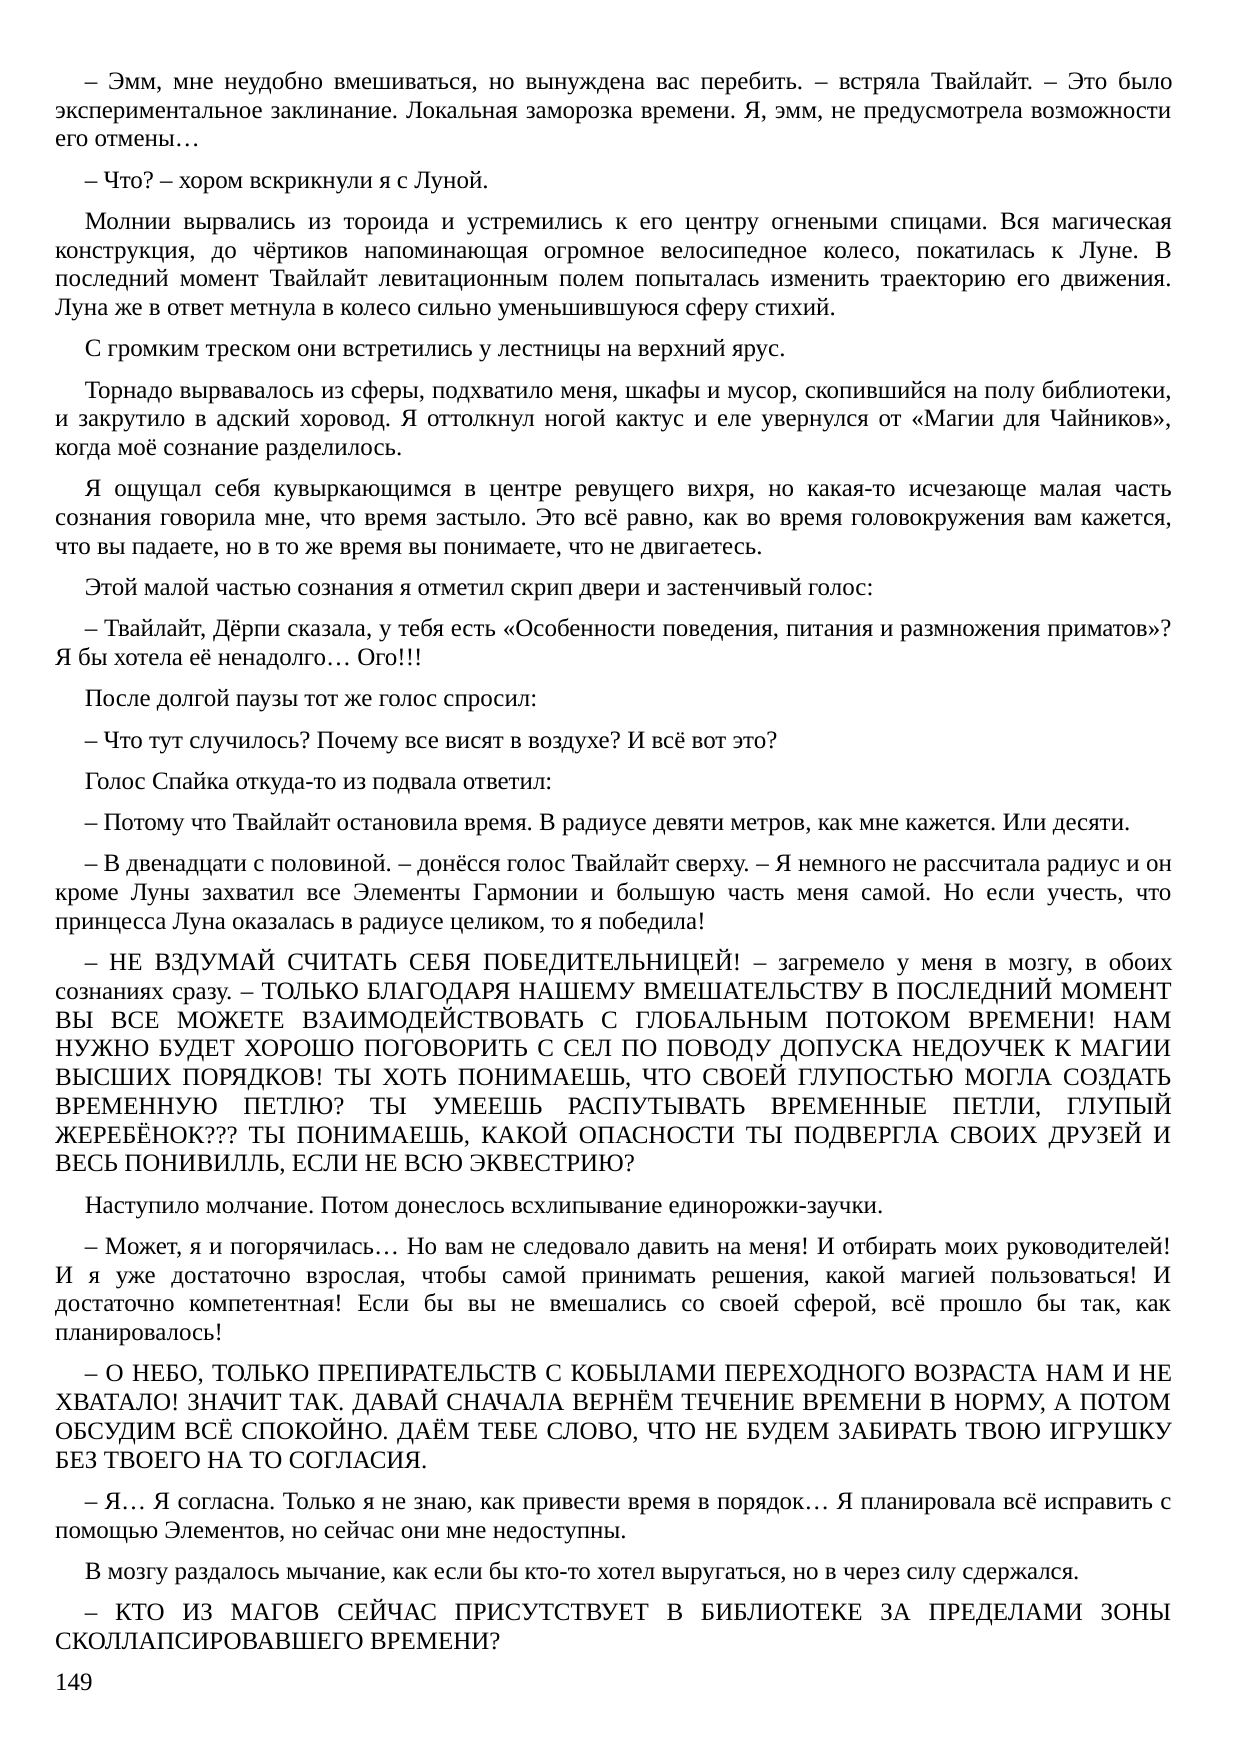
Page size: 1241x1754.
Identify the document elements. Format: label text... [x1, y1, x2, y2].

text – НЕ ВЗДУМАЙ СЧИТАТЬ СЕБЯ ПОБЕДИТЕЛЬНИЦЕЙ! – загремело у меня в мозгу, в обоих сознаниях сразу. – ТОЛЬКО БЛАГОДАРЯ НАШЕМУ ВМЕШАТЕЛЬСТВУ В ПОСЛЕДНИЙ МОМЕНТ ВЫ ВСЕ МОЖЕТЕ ВЗАИМОДЕЙСТВОВАТЬ С ГЛОБАЛЬНЫМ ПОТОКОМ ВРЕМЕНИ! НАМ НУЖНО БУДЕТ ХОРОШО ПОГОВОРИТЬ С СЕЛ ПО ПОВОДУ ДОПУСКА НЕДОУЧЕК К МАГИИ ВЫСШИХ ПОРЯДКОВ! ТЫ ХОТЬ ПОНИМАЕШЬ, ЧТО СВОЕЙ ГЛУПОСТЬЮ МОГЛА СОЗДАТЬ ВРЕМЕННУЮ ПЕТЛЮ? ТЫ УМЕЕШЬ РАСПУТЫВАТЬ ВРЕМЕННЫЕ ПЕТЛИ, ГЛУПЫЙ ЖЕРЕБЁНОК??? ТЫ ПОНИМАЕШЬ, КАКОЙ ОПАСНОСТИ ТЫ ПОДВЕРГЛА СВОИХ ДРУЗЕЙ И ВЕСЬ ПОНИВИЛЛЬ, ЕСЛИ НЕ ВСЮ ЭКВЕСТРИЮ? [55, 947, 1173, 1177]
text Голос Спайка откуда-то из подвала ответил: [55, 766, 1173, 795]
text Этой малой частью сознания я отметил скрип двери и застенчивый голос: [55, 572, 1173, 601]
text – Эмм, мне неудобно вмешиваться, но вынуждена вас перебить. – встряла Твайлайт. – Это было экспериментальное заклинание. Локальная заморозка времени. Я, эмм, не предусмотрела возможности его отмены… [55, 66, 1173, 152]
text – Что? – хором вскрикнули я с Луной. [55, 165, 1173, 193]
text Торнадо вырвавалось из сферы, подхватило меня, шкафы и мусор, скопившийся на полу библиотеки, и закрутило в адский хоровод. Я оттолкнул ногой кактус и еле увернулся от «Магии для Чайников», когда моё сознание разделилось. [55, 375, 1173, 461]
text – В двенадцати с половиной. – донёсся голос Твайлайт сверху. – Я немного не рассчитала радиус и он кроме Луны захватил все Элементы Гармонии и большую часть меня самой. Но если учесть, что принцесса Луна оказалась в радиусе целиком, то я победила! [55, 848, 1173, 935]
text – КТО ИЗ МАГОВ СЕЙЧАС ПРИСУТСТВУЕТ В БИБЛИОТЕКЕ ЗА ПРЕДЕЛАМИ ЗОНЫ СКОЛЛАПСИРОВАВШЕГО ВРЕМЕНИ? [55, 1597, 1173, 1655]
text Молнии вырвались из тороида и устремились к его центру огнеными спицами. Вся магическая конструкция, до чёртиков напоминающая огромное велосипедное колесо, покатилась к Луне. В последний момент Твайлайт левитационным полем попыталась изменить траекторию его движения. Луна же в ответ метнула в колесо сильно уменьшившуюся сферу стихий. [55, 206, 1173, 321]
text В мозгу раздалось мычание, как если бы кто-то хотел выругаться, но в через силу сдержался. [55, 1556, 1173, 1585]
text – Что тут случилось? Почему все висят в воздухе? И всё вот это? [55, 725, 1173, 753]
text После долгой паузы тот же голос спросил: [55, 683, 1173, 712]
text С громким треском они встретились у лестницы на верхний ярус. [55, 333, 1173, 362]
text – Может, я и погорячилась… Но вам не следовало давить на меня! И отбирать моих руководителей! И я уже достаточно взрослая, чтобы самой принимать решения, какой магией пользоваться! И достаточно компетентная! Если бы вы не вмешались со своей сферой, всё прошло бы так, как планировалось! [55, 1231, 1173, 1346]
text – Твайлайт, Дёрпи сказала, у тебя есть «Особенности поведения, питания и размножения приматов»? Я бы хотела её ненадолго… Ого!!! [55, 613, 1173, 671]
text – Потому что Твайлайт остановила время. В радиусе девяти метров, как мне кажется. Или десяти. [55, 807, 1173, 836]
text – О НЕБО, ТОЛЬКО ПРЕПИРАТЕЛЬСТВ С КОБЫЛАМИ ПЕРЕХОДНОГО ВОЗРАСТА НАМ И НЕ ХВАТАЛО! ЗНАЧИТ ТАК. ДАВАЙ СНАЧАЛА ВЕРНЁМ ТЕЧЕНИЕ ВРЕМЕНИ В НОРМУ, А ПОТОМ ОБСУДИМ ВСЁ СПОКОЙНО. ДАЁМ ТЕБЕ СЛОВО, ЧТО НЕ БУДЕМ ЗАБИРАТЬ ТВОЮ ИГРУШКУ БЕЗ ТВОЕГО НА ТО СОГЛАСИЯ. [55, 1358, 1173, 1473]
text Я ощущал себя кувыркающимся в центре ревущего вихря, но какая-то исчезающе малая часть сознания говорила мне, что время застыло. Это всё равно, как во время головокружения вам кажется, что вы падаете, но в то же время вы понимаете, что не двигаетесь. [55, 473, 1173, 560]
text – Я… Я согласна. Только я не знаю, как привести время в порядок… Я планировала всё исправить с помощью Элементов, но сейчас они мне недоступны. [55, 1486, 1173, 1543]
text Наступило молчание. Потом донеслось всхлипывание единорожки-заучки. [55, 1190, 1173, 1218]
